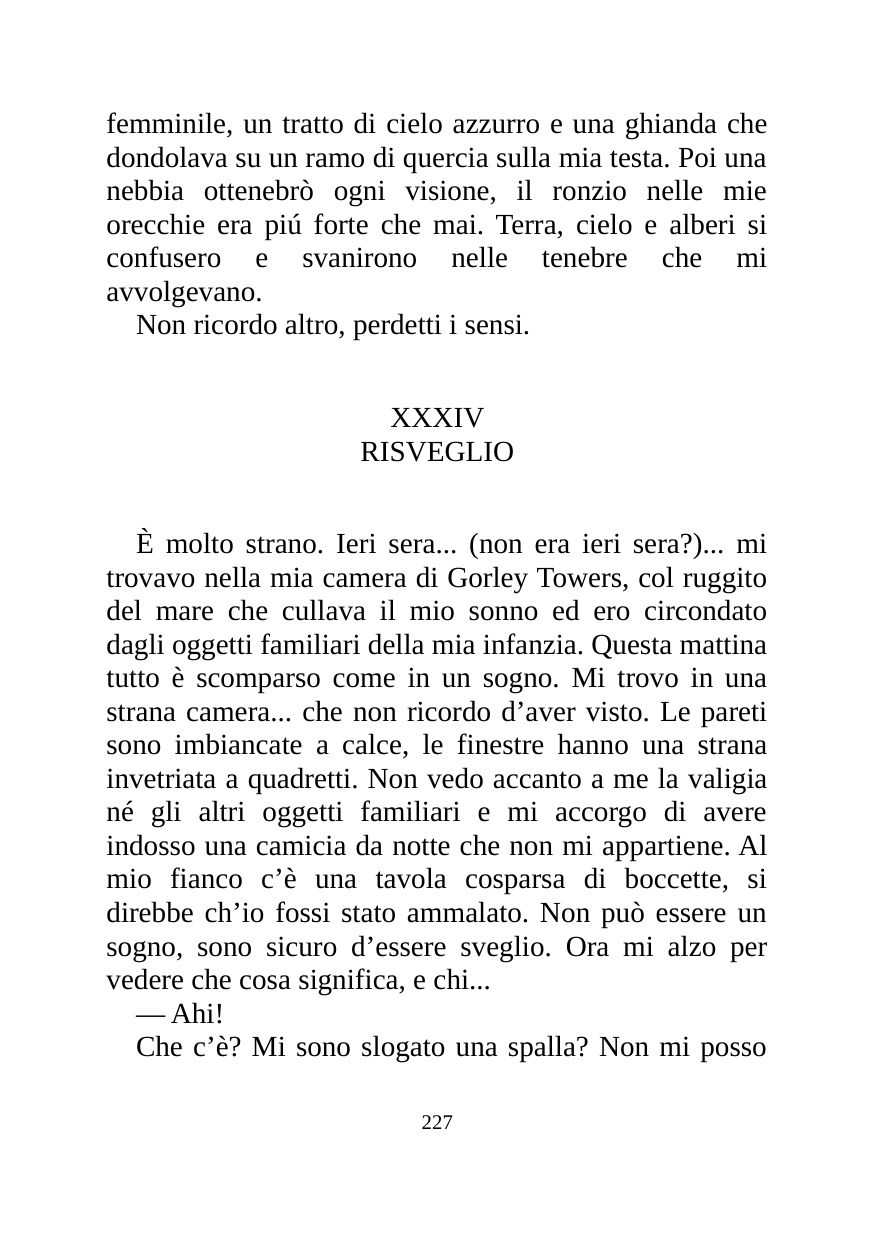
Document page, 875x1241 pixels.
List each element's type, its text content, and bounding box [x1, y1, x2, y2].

text Non ricordo altro, perdetti i sensi. [106, 307, 768, 341]
text — Ahi! [106, 996, 768, 1029]
text femminile, un tratto di cielo azzurro e una ghianda che dondolava su un ramo di quercia sulla mia testa. Poi una nebbia ottenebrò ogni visione, il ronzio nelle mie orecchie era piú forte che mai. Terra, cielo e alberi si confusero e svanirono nelle tenebre che mi avvolgevano. [106, 106, 768, 307]
text Che c’è? Mi sono slogato una spalla? Non mi posso [106, 1029, 768, 1063]
text È molto strano. Ieri sera... (non era ieri sera?)... mi trovavo nella mia camera di Gorley Towers, col ruggito del mare che cullava il mio sonno ed ero circondato dagli oggetti familiari della mia infanzia. Questa mattina tutto è scomparso come in un sogno. Mi trovo in una strana camera... che non ricordo d’aver visto. Le pareti sono imbiancate a calce, le finestre hanno una strana invetriata a quadretti. Non vedo accanto a me la valigia né gli altri oggetti familiari e mi accorgo di avere indosso una camicia da notte che non mi appartiene. Al mio fianco c’è una tavola cosparsa di boccette, si direbbe ch’io fossi stato ammalato. Non può essere un sogno, sono sicuro d’essere sveglio. Ora mi alzo per vedere che cosa significa, e chi... [106, 526, 768, 996]
subtitle XXXIV RISVEGLIO [106, 400, 768, 467]
